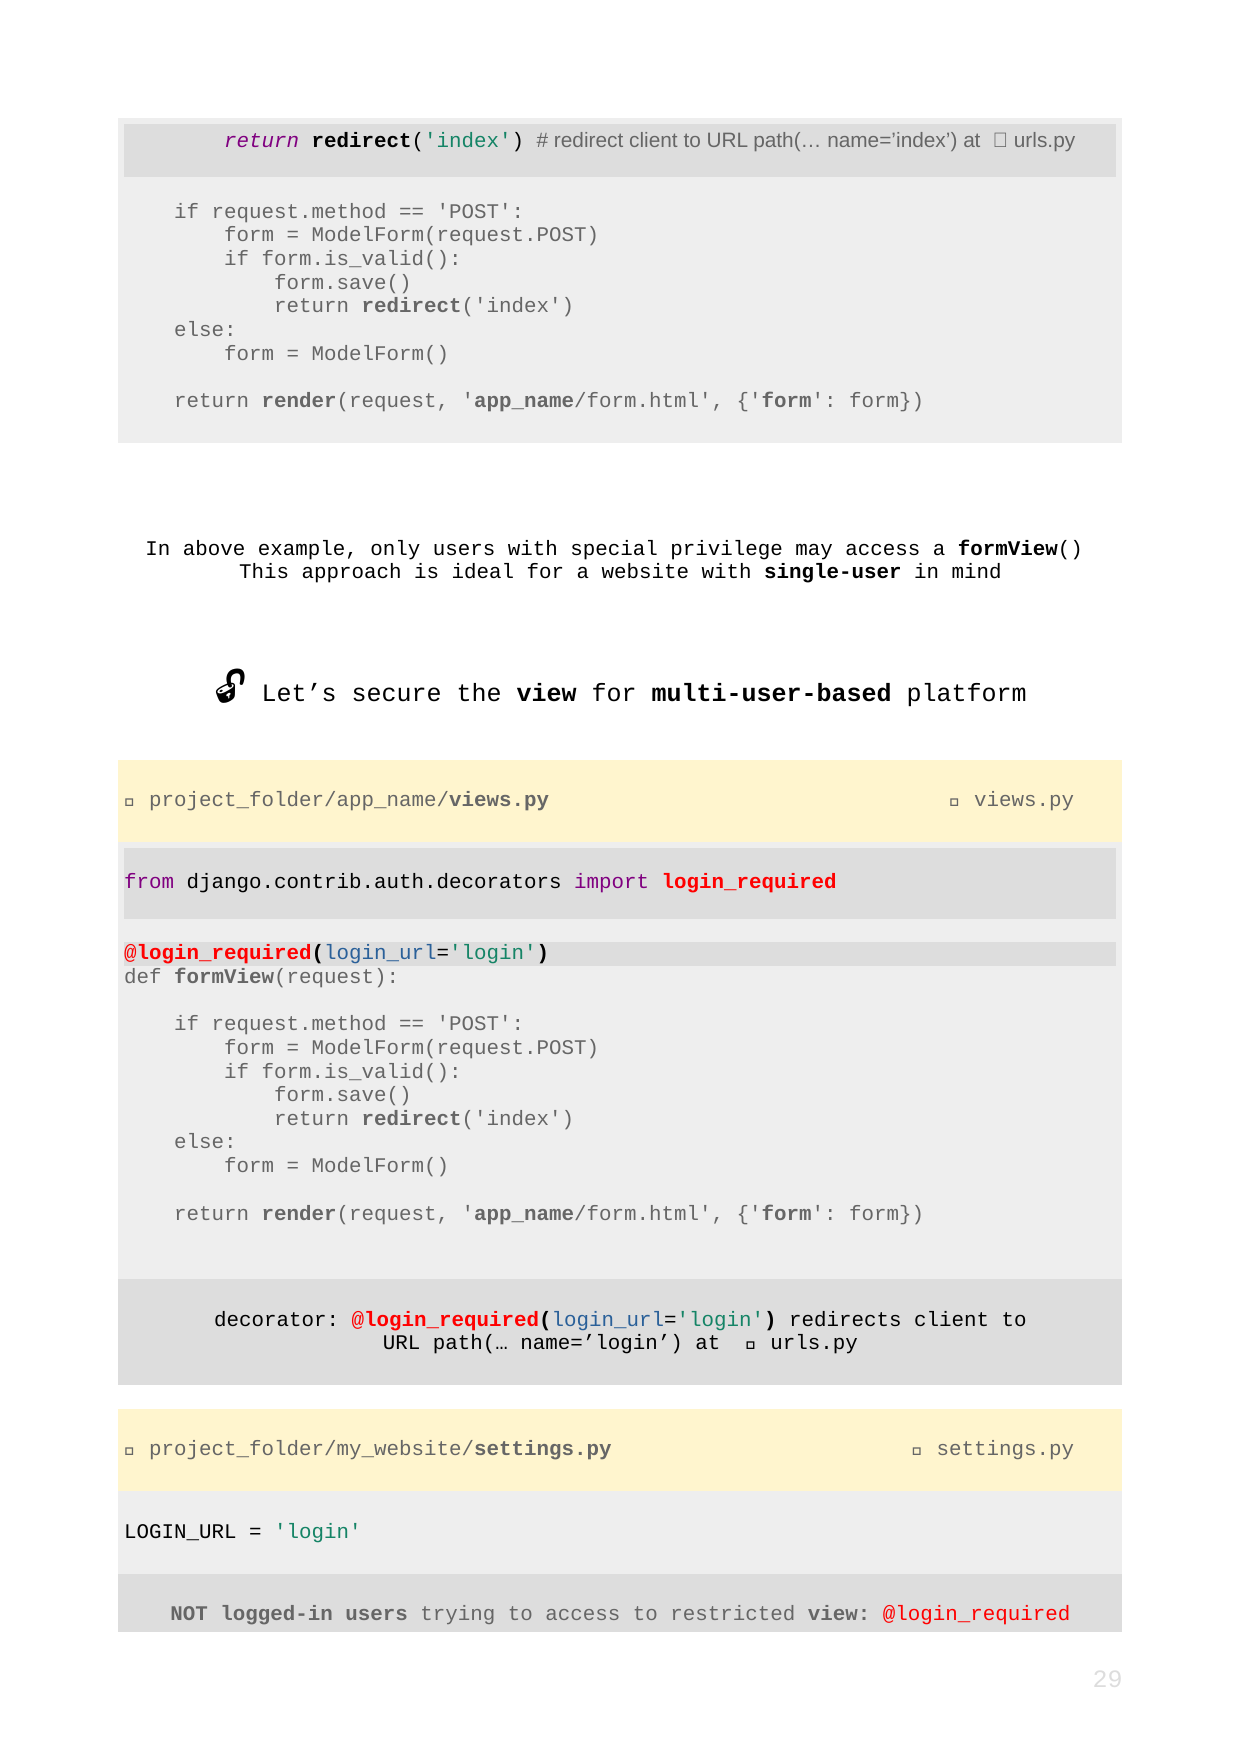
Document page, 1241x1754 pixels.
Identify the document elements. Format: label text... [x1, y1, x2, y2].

text In above example, only users with special privilege may access a formView() [118, 538, 1122, 561]
table_cell return redirect('index') # redirect client to URL path(… name=’index’) at 🐍 urls.py if request.method == 'POST': form = ModelForm(request.POST) if form.is_valid(): form.save() return redirect('index') else: form = ModelForm() return render(request, 'app_name/form.html', {'form': form}) [118, 118, 1122, 443]
table_header 📝 project_folder/app_name/views.py 🐍 views.py [118, 760, 1122, 842]
text This approach is ideal for a website with single-user in mind [118, 561, 1122, 585]
table_cell LOGIN_URL = 'login' [118, 1491, 1122, 1574]
table_cell NOT logged-in users trying to access to restricted view: @login_required [118, 1574, 1122, 1632]
text 🔓 Let’s secure the view for multi-user-based platform [118, 670, 1122, 712]
table_header 📝 project_folder/my_website/settings.py 🐍 settings.py [118, 1409, 1122, 1491]
table_cell from django.contrib.auth.decorators import login_required @login_required(login_url='login') def formView(request): if request.method == 'POST': form = ModelForm(request.POST) if form.is_valid(): form.save() return redirect('index') else: form = ModelForm() return render(request, 'app_name/form.html', {'form': form}) [118, 842, 1122, 1279]
table_cell decorator: @login_required(login_url='login') redirects client to URL path(… name=’login’) at 🐍 urls.py [118, 1279, 1122, 1385]
